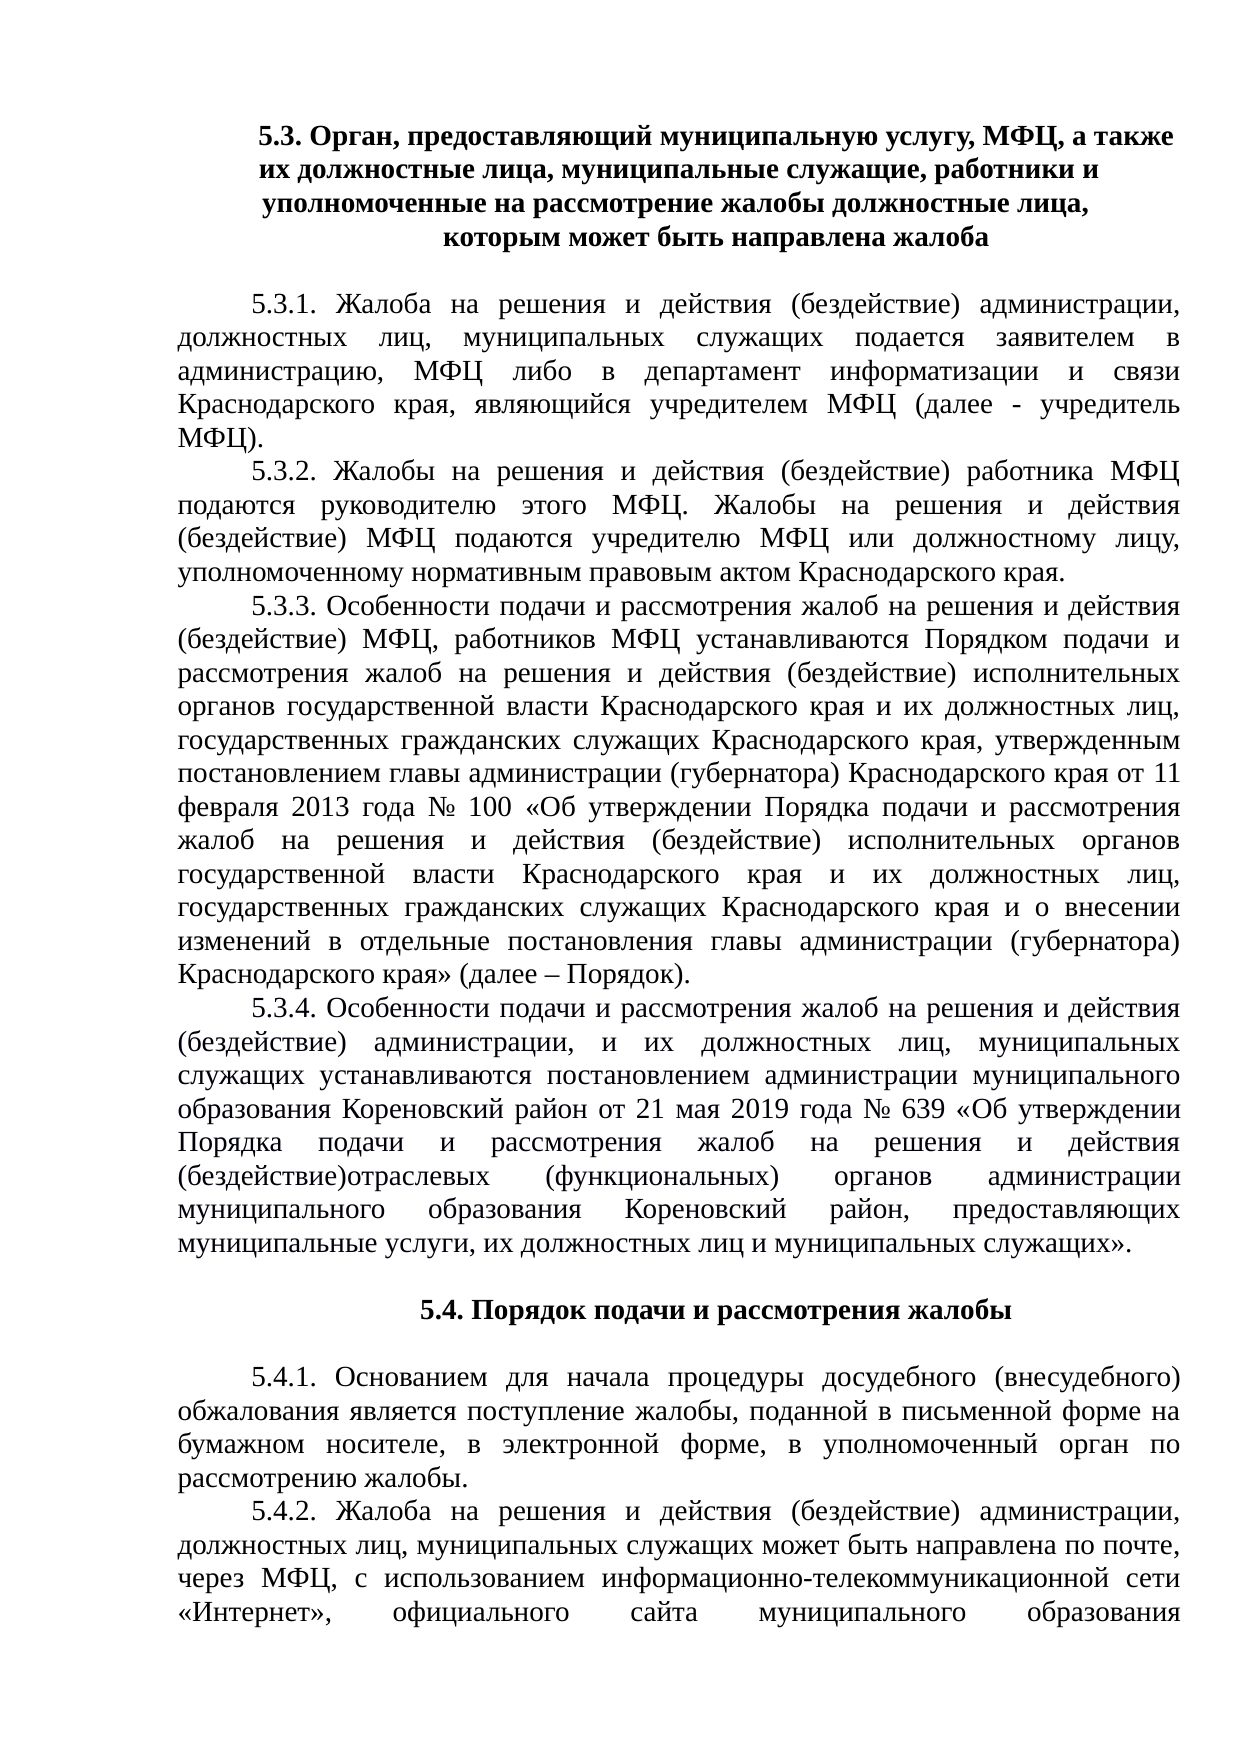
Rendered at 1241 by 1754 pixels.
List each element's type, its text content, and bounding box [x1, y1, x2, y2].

text 5.3.2. Жалобы на решения и действия (бездействие) работника МФЦ подаются руководителю этого МФЦ. Жалобы на решения и действия (бездействие) МФЦ подаются учредителю МФЦ или должностному лицу, уполномоченному нормативным правовым актом Краснодарского края. [177, 453, 1181, 588]
text 5.3.1. Жалоба на решения и действия (бездействие) администрации, должностных лиц, муниципальных служащих подается заявителем в администрацию, МФЦ либо в департамент информатизации и связи Краснодарского края, являющийся учредителем МФЦ (далее - учредитель МФЦ). [177, 286, 1181, 453]
text 5.4.2. Жалоба на решения и действия (бездействие) администрации, должностных лиц, муниципальных служащих может быть направлена по почте, через МФЦ, с использованием информационно-телекоммуникационной сети «Интернет», официального сайта муниципального образования [177, 1493, 1181, 1627]
text 5.4.1. Основанием для начала процедуры досудебного (внесудебного) обжалования является поступление жалобы, поданной в письменной форме на бумажном носителе, в электронной форме, в уполномоченный орган по рассмотрению жалобы. [177, 1359, 1181, 1493]
text 5.3.4. Особенности подачи и рассмотрения жалоб на решения и действия (бездействие) администрации, и их должностных лиц, муниципальных служащих устанавливаются постановлением администрации муниципального образования Кореновский район от 21 мая 2019 года № 639 «Об утверждении Порядка подачи и рассмотрения жалоб на решения и действия (бездействие)отраслевых (функциональных) органов администрации муниципального образования Кореновский район, предоставляющих муниципальные услуги, их должностных лиц и муниципальных служащих». [177, 990, 1181, 1258]
text которым может быть направлена жалоба [177, 219, 1181, 252]
text 5.3. Орган, предоставляющий муниципальную услугу, МФЦ, а также их должностные лица, муниципальные служащие, работники и уполномоченные на рассмотрение жалобы должностные лица, [177, 118, 1181, 219]
text 5.4. Порядок подачи и рассмотрения жалобы [177, 1292, 1181, 1326]
text 5.3.3. Особенности подачи и рассмотрения жалоб на решения и действия (бездействие) МФЦ, работников МФЦ устанавливаются Порядком подачи и рассмотрения жалоб на решения и действия (бездействие) исполнительных органов государственной власти Краснодарского края и их должностных лиц, государственных гражданских служащих Краснодарского края, утвержденным постановлением главы администрации (губернатора) Краснодарского края от 11 февраля 2013 года № 100 «Об утверждении Порядка подачи и рассмотрения жалоб на решения и действия (бездействие) исполнительных органов государственной власти Краснодарского края и их должностных лиц, государственных гражданских служащих Краснодарского края и о внесении изменений в отдельные постановления главы администрации (губернатора) Краснодарского края» (далее – Порядок). [177, 588, 1181, 990]
